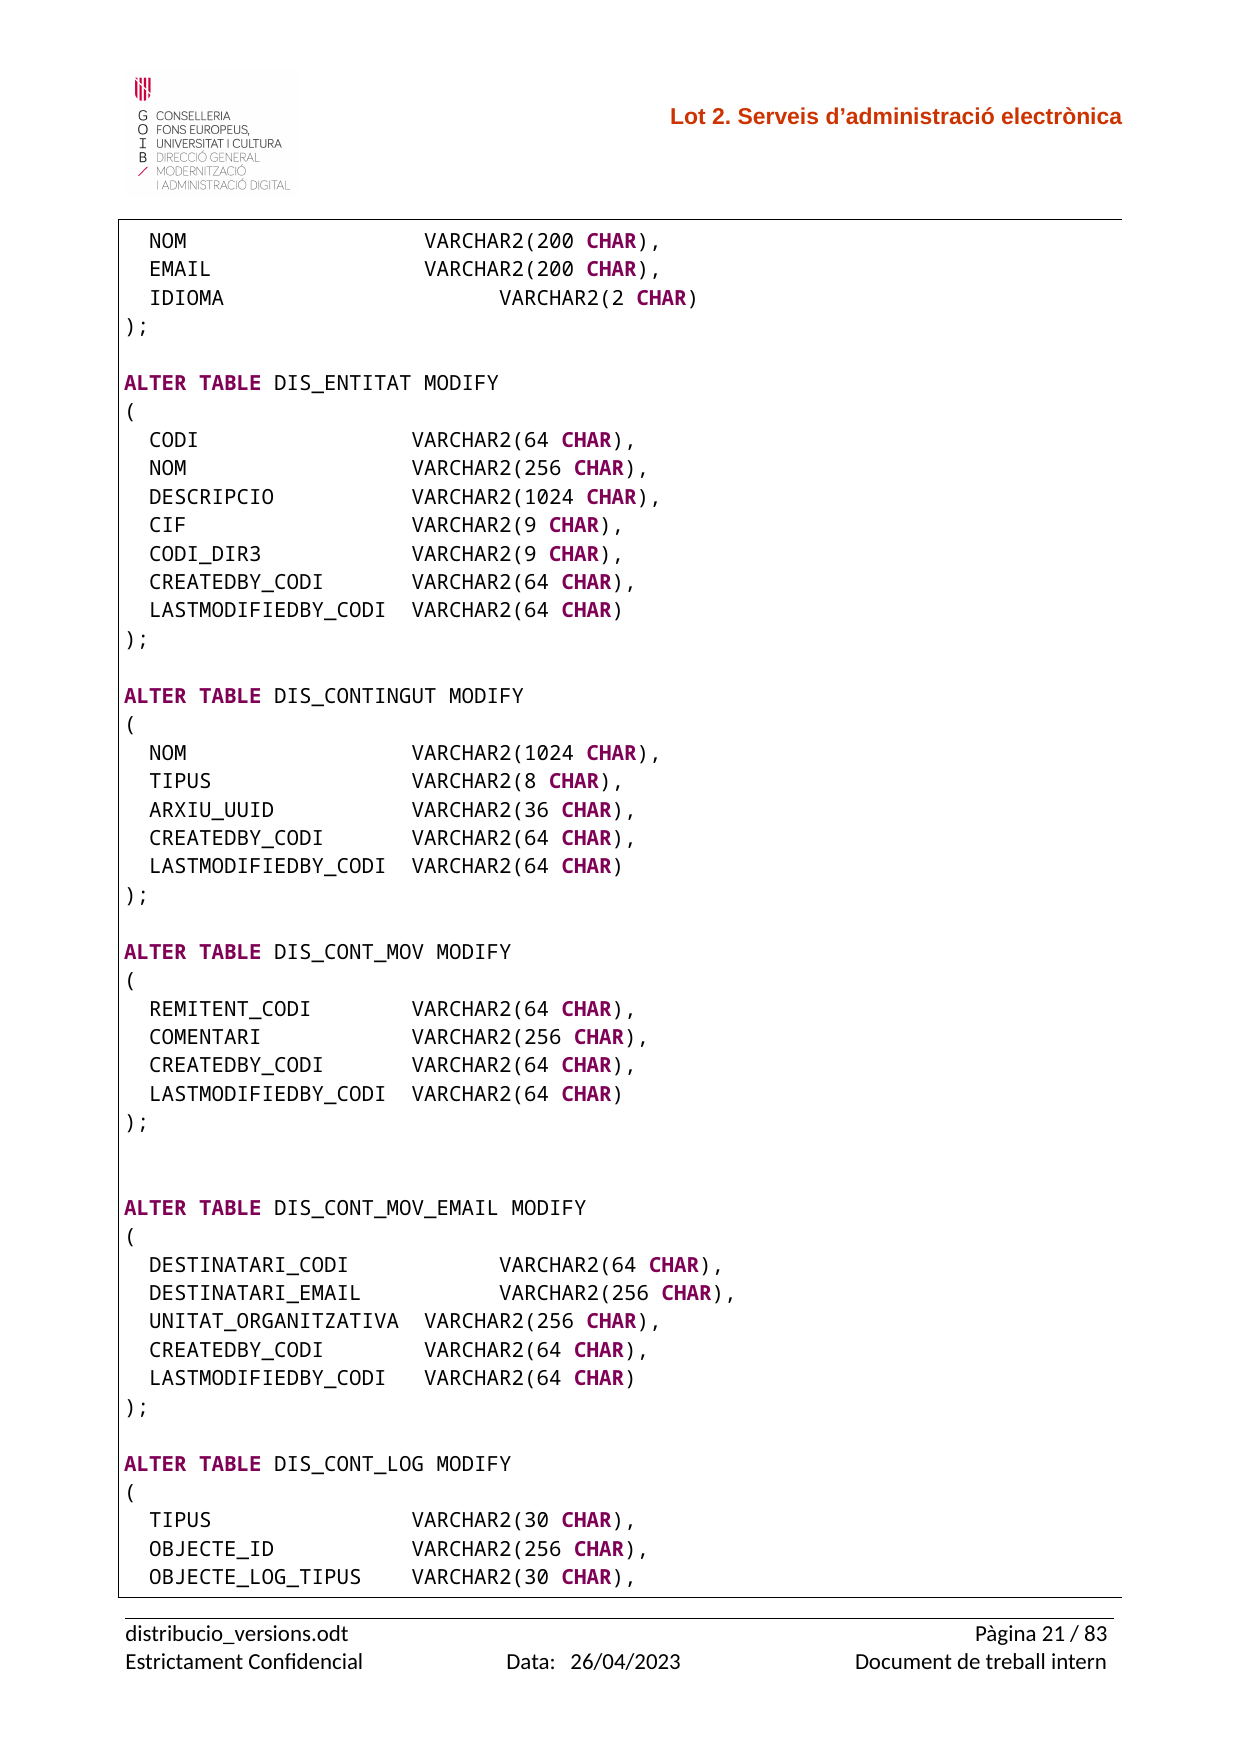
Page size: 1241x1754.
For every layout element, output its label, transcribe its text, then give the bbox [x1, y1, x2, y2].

picture [126, 70, 299, 197]
table_header NOM VARCHAR2(200 CHAR), EMAIL VARCHAR2(200 CHAR), IDIOMA VARCHAR2(2 CHAR) ); ALTER TABLE DIS_ENTITAT MODIFY ( CODI VARCHAR2(64 CHAR), NOM VARCHAR2(256 CHAR), DESCRIPCIO VARCHAR2(1024 CHAR), CIF VARCHAR2(9 CHAR), CODI_DIR3 VARCHAR2(9 CHAR), CREATEDBY_CODI VARCHAR2(64 CHAR), LASTMODIFIEDBY_CODI VARCHAR2(64 CHAR) ); ALTER TABLE DIS_CONTINGUT MODIFY ( NOM VARCHAR2(1024 CHAR), TIPUS VARCHAR2(8 CHAR), ARXIU_UUID VARCHAR2(36 CHAR), CREATEDBY_CODI VARCHAR2(64 CHAR), LASTMODIFIEDBY_CODI VARCHAR2(64 CHAR) ); ALTER TABLE DIS_CONT_MOV MODIFY ( REMITENT_CODI VARCHAR2(64 CHAR), COMENTARI VARCHAR2(256 CHAR), CREATEDBY_CODI VARCHAR2(64 CHAR), LASTMODIFIEDBY_CODI VARCHAR2(64 CHAR) ); ALTER TABLE DIS_CONT_MOV_EMAIL MODIFY ( DESTINATARI_CODI VARCHAR2(64 CHAR), DESTINATARI_EMAIL VARCHAR2(256 CHAR), UNITAT_ORGANITZATIVA VARCHAR2(256 CHAR), CREATEDBY_CODI VARCHAR2(64 CHAR), LASTMODIFIEDBY_CODI VARCHAR2(64 CHAR) ); ALTER TABLE DIS_CONT_LOG MODIFY ( TIPUS VARCHAR2(30 CHAR), OBJECTE_ID VARCHAR2(256 CHAR), OBJECTE_LOG_TIPUS VARCHAR2(30 CHAR), [119, 220, 1122, 1597]
